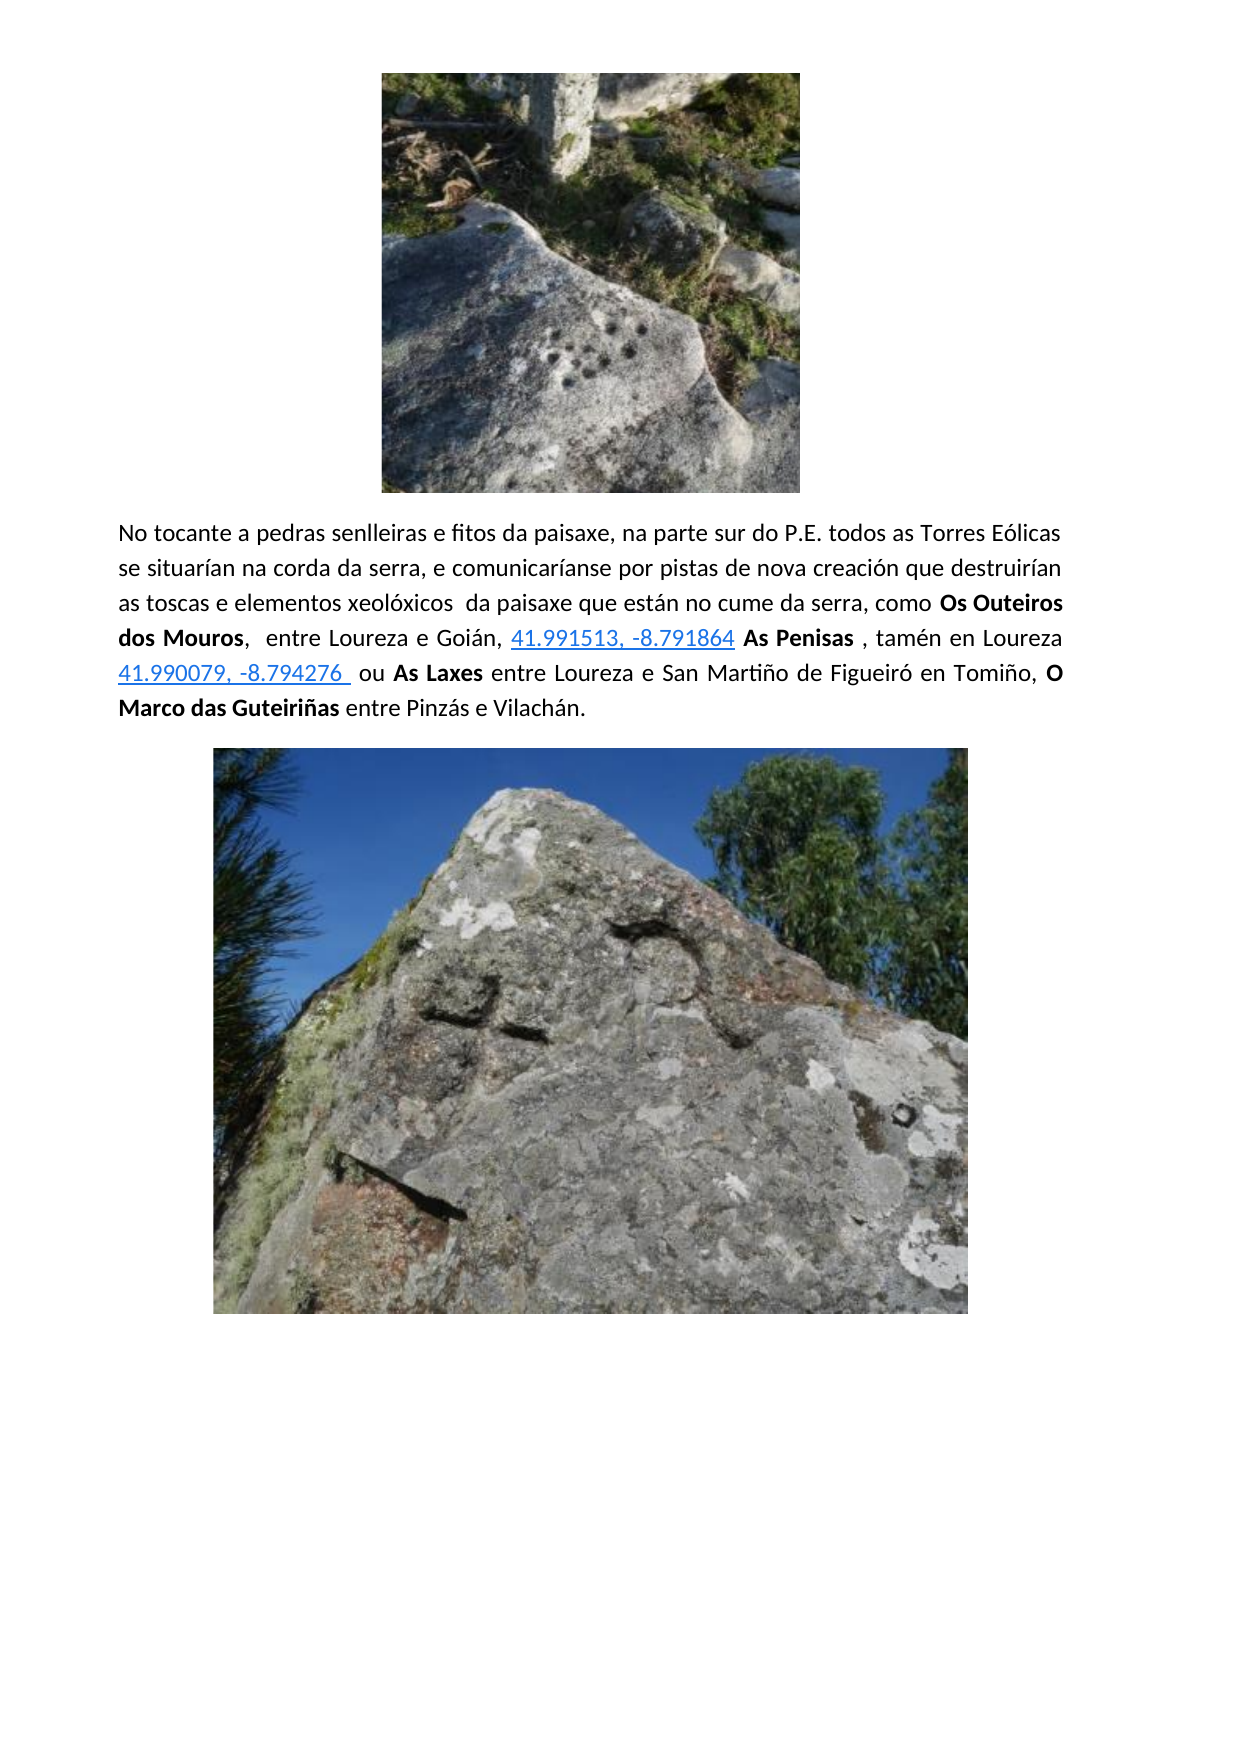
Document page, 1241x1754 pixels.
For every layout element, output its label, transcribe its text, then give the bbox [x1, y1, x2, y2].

text No tocante a pedras senlleiras e fitos da paisaxe, na parte sur do P.E. todos as Torres Eólicas se situarían na corda da serra, e comunicaríanse por pistas de nova creación que destruirían as toscas e elementos xeolóxicos da paisaxe que están no cume da serra, como Os Outeiros dos Mouros, entre Loureza e Goián, 41.991513, -8.791864 As Penisas , tamén en Loureza 41.990079, -8.794276 ou As Laxes entre Loureza e San Martiño de Figueiró en Tomiño, O Marco das Guteiriñas entre Pinzás e Vilachán. [118, 517, 1063, 723]
